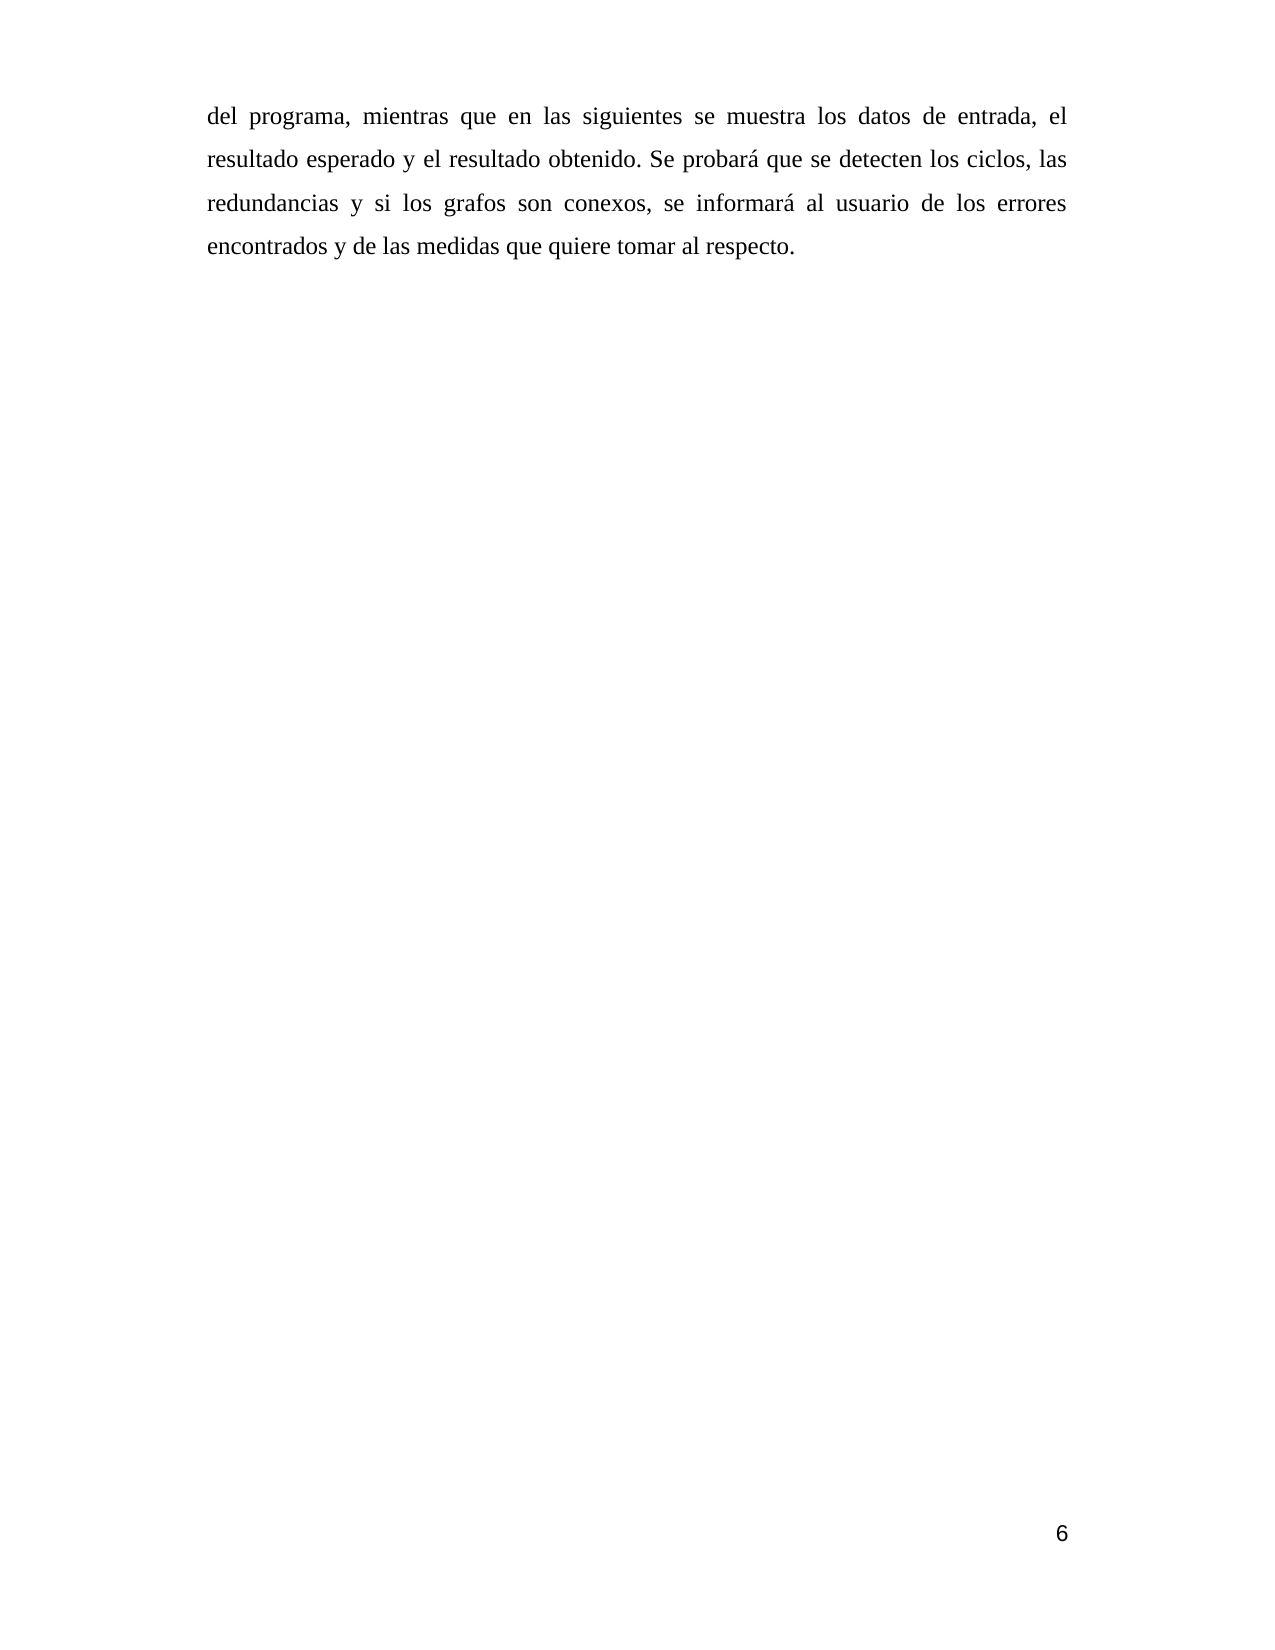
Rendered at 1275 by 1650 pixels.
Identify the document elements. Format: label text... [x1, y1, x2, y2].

text del programa, mientras que en las siguientes se muestra los datos de entrada, el resultado esperado y el resultado obtenido. Se probará que se detecten los ciclos, las redundancias y si los grafos son conexos, se informará al usuario de los errores encontrados y de las medidas que quiere tomar al respecto. [207, 101, 1068, 259]
